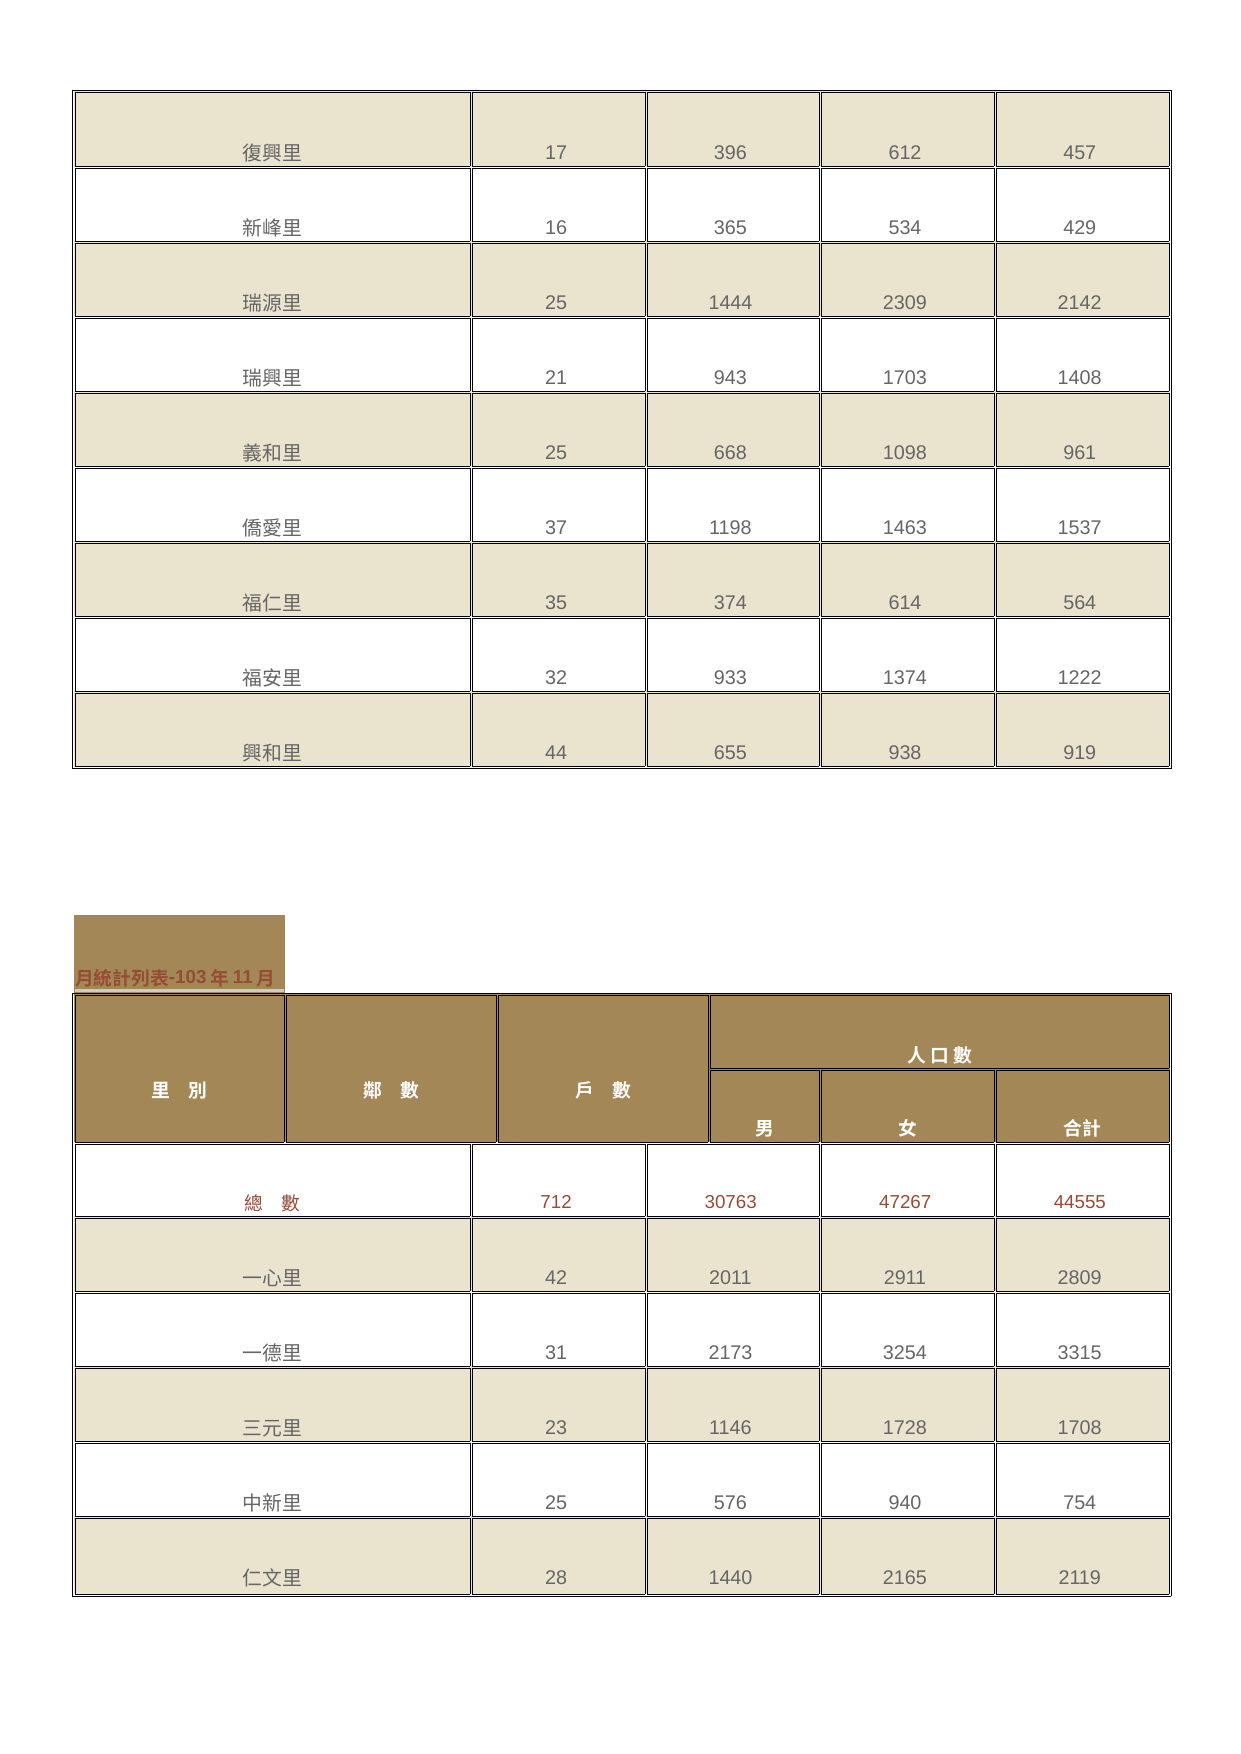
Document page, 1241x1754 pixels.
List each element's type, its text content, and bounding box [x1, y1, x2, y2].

table_cell 2173 [648, 1294, 819, 1366]
table_cell 復興里 [76, 93, 470, 166]
table_cell 35 [473, 544, 645, 616]
table_cell 仁文里 [76, 1519, 470, 1594]
table_cell 一心里 [76, 1219, 470, 1291]
table_cell 1146 [648, 1369, 819, 1441]
table_cell 人 口 數 [711, 996, 1169, 1068]
table_cell 576 [648, 1444, 819, 1516]
table_cell 福仁里 [76, 544, 470, 616]
table_cell 3254 [822, 1294, 994, 1366]
table_cell 564 [997, 544, 1169, 616]
table_cell 2165 [822, 1519, 994, 1594]
table_cell 瑞興里 [76, 319, 470, 391]
table_cell 44555 [997, 1145, 1169, 1216]
table_cell 933 [648, 619, 819, 691]
table_cell 興和里 [76, 694, 470, 766]
table_cell 僑愛里 [76, 469, 470, 541]
table_cell 1098 [822, 394, 994, 466]
table_cell 鄰 數 [287, 996, 496, 1142]
table_cell 668 [648, 394, 819, 466]
table_cell 1703 [822, 319, 994, 391]
table_cell 712 [473, 1145, 645, 1216]
table_cell 365 [648, 169, 819, 241]
table_cell 534 [822, 169, 994, 241]
table_cell 1374 [822, 619, 994, 691]
table_cell 合計 [997, 1071, 1169, 1142]
table_cell 655 [648, 694, 819, 766]
table_cell 919 [997, 694, 1169, 766]
table_cell 三元里 [76, 1369, 470, 1441]
table_cell 福安里 [76, 619, 470, 691]
table_cell 瑞源里 [76, 244, 470, 316]
table_cell 21 [473, 319, 645, 391]
table_cell 女 [822, 1071, 994, 1142]
table_cell 30763 [648, 1145, 819, 1216]
table_cell 2011 [648, 1219, 819, 1291]
table_cell 25 [473, 1444, 645, 1516]
table_cell 940 [822, 1444, 994, 1516]
table_cell 42 [473, 1219, 645, 1291]
table_cell 32 [473, 619, 645, 691]
table_cell 31 [473, 1294, 645, 1366]
table_cell 1728 [822, 1369, 994, 1441]
table_cell 1408 [997, 319, 1169, 391]
table_cell 961 [997, 394, 1169, 466]
table_cell 1537 [997, 469, 1169, 541]
table_cell 17 [473, 93, 645, 166]
table_cell 374 [648, 544, 819, 616]
table_cell 44 [473, 694, 645, 766]
table_cell 612 [822, 93, 994, 166]
table_cell 3315 [997, 1294, 1169, 1366]
table_cell 1198 [648, 469, 819, 541]
table_cell 47267 [822, 1145, 994, 1216]
table_cell 754 [997, 1444, 1169, 1516]
table_cell 1440 [648, 1519, 819, 1594]
table_cell 男 [711, 1071, 819, 1142]
table_cell 義和里 [76, 394, 470, 466]
table_cell 2119 [997, 1519, 1169, 1594]
table_cell 總 數 [76, 1145, 470, 1216]
table_cell 23 [473, 1369, 645, 1441]
table_cell 25 [473, 244, 645, 316]
table_cell 2911 [822, 1219, 994, 1291]
table_cell 一德里 [76, 1294, 470, 1366]
table_cell 37 [473, 469, 645, 541]
table_cell 戶 數 [499, 996, 708, 1142]
table_cell 1444 [648, 244, 819, 316]
table_header 月統計列表-103年11月 [74, 915, 285, 993]
table_cell 938 [822, 694, 994, 766]
table_cell 2142 [997, 244, 1169, 316]
table_cell 396 [648, 93, 819, 166]
table_cell 614 [822, 544, 994, 616]
table_cell 新峰里 [76, 169, 470, 241]
table_cell 1463 [822, 469, 994, 541]
table_cell 中新里 [76, 1444, 470, 1516]
table_cell 25 [473, 394, 645, 466]
table_cell 里 別 [76, 996, 284, 1142]
table_cell 16 [473, 169, 645, 241]
table_cell 28 [473, 1519, 645, 1594]
table_cell 943 [648, 319, 819, 391]
table_cell 1708 [997, 1369, 1169, 1441]
table_cell 2309 [822, 244, 994, 316]
table_cell 429 [997, 169, 1169, 241]
table_cell 2809 [997, 1219, 1169, 1291]
table_cell 1222 [997, 619, 1169, 691]
table_cell 457 [997, 93, 1169, 166]
